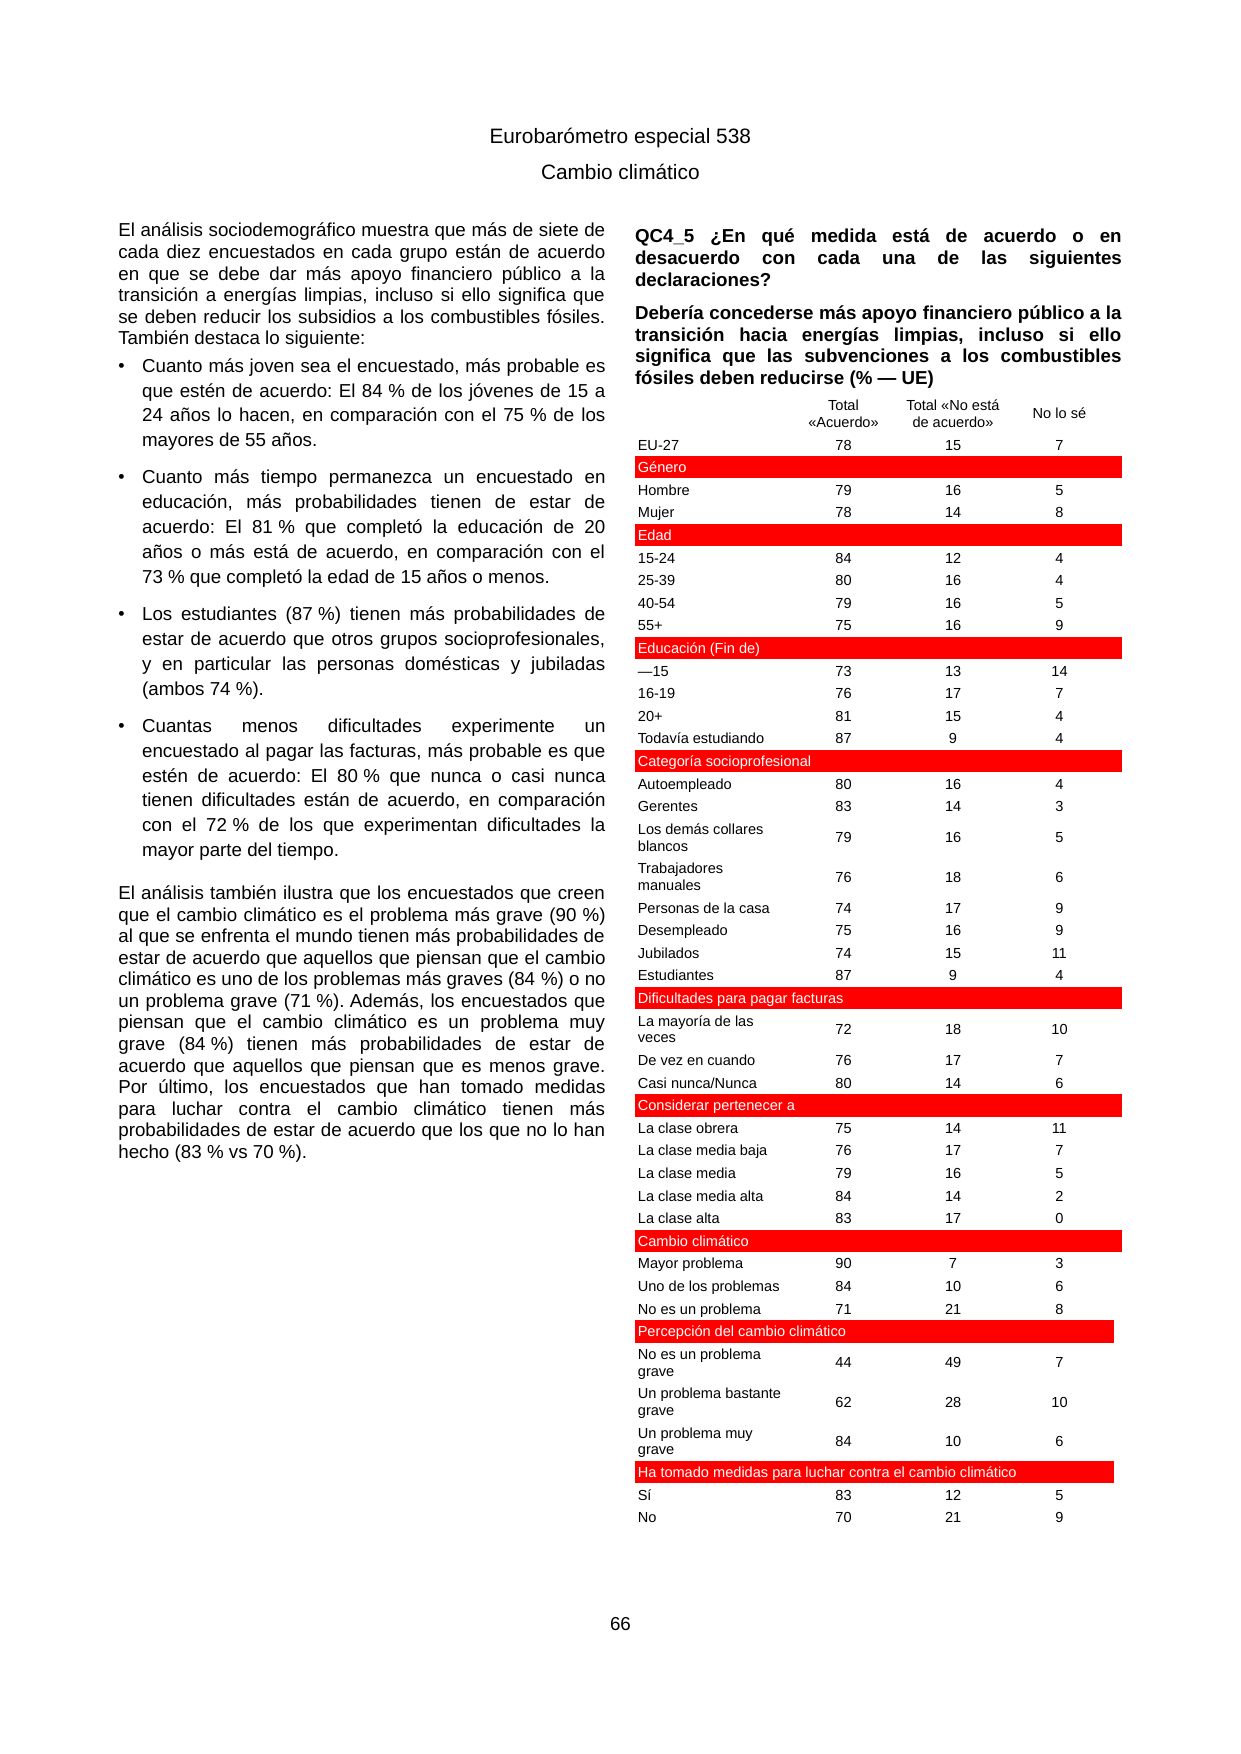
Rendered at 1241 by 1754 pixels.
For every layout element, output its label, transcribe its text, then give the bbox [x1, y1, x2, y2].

table_cell 49 [897, 1343, 1009, 1382]
table_cell Un problema muy grave [635, 1421, 790, 1461]
table_cell EU-27 [635, 433, 790, 456]
table_cell 16 [897, 479, 1009, 501]
table_cell La clase obrera [635, 1117, 790, 1139]
table_cell 76 [790, 682, 897, 704]
table_cell 20+ [635, 705, 790, 727]
table_cell 14 [897, 1117, 1009, 1139]
table_cell 14 [1009, 659, 1109, 682]
table_cell 9 [1009, 1506, 1109, 1528]
table_cell [1110, 896, 1122, 919]
table_cell 75 [790, 614, 897, 637]
table_cell La clase media baja [635, 1139, 790, 1162]
table_cell [1110, 795, 1122, 818]
table_cell 79 [790, 1162, 897, 1184]
table_cell 40-54 [635, 592, 790, 614]
list Cuantas menos dificultades experimente un encuestado al pagar las facturas, más probable es que estén de acuerdo: El 80 % que nunca o casi nunca tienen dificultades están de acuerdo, en comparación con el 72 % de los que experimentan dificultades la mayor parte del tiempo. [118, 715, 605, 860]
table_cell 25-39 [635, 569, 790, 592]
table_cell [1110, 1382, 1122, 1421]
table_cell Considerar pertenecer a [635, 1094, 1122, 1117]
table_cell Mayor problema [635, 1252, 790, 1275]
table_cell [1110, 857, 1122, 896]
table_cell 5 [1009, 592, 1109, 614]
table_cell 16 [897, 773, 1009, 795]
table_cell 14 [897, 795, 1009, 818]
table_cell Desempleado [635, 919, 790, 942]
table_cell [1110, 1506, 1122, 1528]
table_cell 76 [790, 857, 897, 896]
table_cell Estudiantes [635, 964, 790, 987]
table_cell Autoempleado [635, 773, 790, 795]
table_cell [1110, 818, 1122, 857]
table_cell 15 [897, 433, 1009, 456]
table_cell [1110, 1252, 1122, 1275]
table_cell 16 [897, 614, 1009, 637]
table_cell 7 [897, 1252, 1009, 1275]
table_cell La clase media alta [635, 1184, 790, 1207]
table_cell 13 [897, 659, 1009, 682]
table_cell [1110, 1139, 1122, 1162]
table_cell 3 [1009, 795, 1109, 818]
table_cell 79 [790, 818, 897, 857]
table_cell 5 [1009, 818, 1109, 857]
table_cell 74 [790, 942, 897, 964]
table_cell [1110, 659, 1122, 682]
table_cell 75 [790, 1117, 897, 1139]
table_cell Percepción del cambio climático [635, 1320, 1114, 1343]
table_cell [1110, 1049, 1122, 1071]
table_cell 87 [790, 964, 897, 987]
table_header [1110, 394, 1122, 433]
table_cell 81 [790, 705, 897, 727]
table_cell 9 [1009, 919, 1109, 942]
table_cell 10 [897, 1421, 1009, 1461]
table_cell 84 [790, 546, 897, 569]
table_cell Personas de la casa [635, 896, 790, 919]
table_cell 6 [1009, 857, 1109, 896]
table_cell —15 [635, 659, 790, 682]
table_header Total «Acuerdo» [790, 394, 897, 433]
table_cell 83 [790, 795, 897, 818]
table_cell La clase alta [635, 1207, 790, 1229]
table_cell 9 [897, 727, 1009, 750]
table_cell 5 [1009, 1162, 1109, 1184]
table_cell 9 [897, 964, 1009, 987]
table_cell Un problema bastante grave [635, 1382, 790, 1421]
table_cell 83 [790, 1483, 897, 1506]
table_cell Edad [635, 524, 1122, 546]
table_cell La mayoría de las veces [635, 1009, 790, 1049]
table_cell 71 [790, 1298, 897, 1320]
table_cell 79 [790, 479, 897, 501]
table_cell [1110, 546, 1122, 569]
table_cell [1110, 1117, 1122, 1139]
table_cell [1110, 727, 1122, 750]
table_cell [1110, 964, 1122, 987]
text QC4_5 ¿En qué medida está de acuerdo o en desacuerdo con cada una de las siguientes declaraciones? [635, 225, 1122, 290]
table_cell 15 [897, 705, 1009, 727]
table_cell 80 [790, 1071, 897, 1094]
table_cell 11 [1009, 1117, 1109, 1139]
table_cell [1110, 1298, 1122, 1320]
table_cell [1110, 919, 1122, 942]
table_cell 6 [1009, 1071, 1109, 1094]
table_cell [1110, 433, 1122, 456]
table_cell 12 [897, 1483, 1009, 1506]
table_cell 84 [790, 1275, 897, 1297]
table_cell 76 [790, 1049, 897, 1071]
table_cell [1110, 1207, 1122, 1229]
table_cell 16 [897, 919, 1009, 942]
text El análisis sociodemográfico muestra que más de siete de cada diez encuestados en cada grupo están de acuerdo en que se debe dar más apoyo financiero público a la transición a energías limpias, incluso si ello significa que se deben reducir los subsidios a los combustibles fósiles. También destaca lo siguiente: [118, 219, 605, 349]
table_cell [1110, 479, 1122, 501]
table_cell 5 [1009, 479, 1109, 501]
table_cell 78 [790, 433, 897, 456]
table_cell 4 [1009, 964, 1109, 987]
list Los estudiantes (87 %) tienen más probabilidades de estar de acuerdo que otros grupos socioprofesionales, y en particular las personas domésticas y jubiladas (ambos 74 %). [118, 603, 605, 699]
table_cell Cambio climático [635, 1230, 1122, 1252]
table_cell 12 [897, 546, 1009, 569]
table_cell Ha tomado medidas para luchar contra el cambio climático [635, 1461, 1114, 1483]
table_cell 17 [897, 682, 1009, 704]
table_cell 80 [790, 569, 897, 592]
table_cell 4 [1009, 569, 1109, 592]
table_cell Dificultades para pagar facturas [635, 987, 1122, 1009]
table_cell 72 [790, 1009, 897, 1049]
table_cell 16 [897, 592, 1009, 614]
table_cell 7 [1009, 1139, 1109, 1162]
table_cell 9 [1009, 614, 1109, 637]
table_cell 14 [897, 501, 1009, 524]
table_cell No es un problema [635, 1298, 790, 1320]
table_cell 11 [1009, 942, 1109, 964]
table_cell 2 [1009, 1184, 1109, 1207]
table_cell No [635, 1506, 790, 1528]
table_cell 8 [1009, 1298, 1109, 1320]
table_cell Jubilados [635, 942, 790, 964]
table_cell [1114, 1461, 1122, 1483]
table_cell 83 [790, 1207, 897, 1229]
table_cell 16 [897, 818, 1009, 857]
table_cell Sí [635, 1483, 790, 1506]
table_cell 17 [897, 1049, 1009, 1071]
table_cell 7 [1009, 682, 1109, 704]
table_cell 10 [1009, 1009, 1109, 1049]
text Debería concederse más apoyo financiero público a la transición hacia energías limpias, incluso si ello significa que las subvenciones a los combustibles fósiles deben reducirse (% — UE) [635, 302, 1122, 388]
table_cell Uno de los problemas [635, 1275, 790, 1297]
table_cell 18 [897, 1009, 1009, 1049]
table_cell Categoría socioprofesional [635, 750, 1122, 772]
table_cell Los demás collares blancos [635, 818, 790, 857]
table_cell 90 [790, 1252, 897, 1275]
table_cell [1110, 569, 1122, 592]
table_cell Gerentes [635, 795, 790, 818]
table_cell 14 [897, 1071, 1009, 1094]
table_cell No es un problema grave [635, 1343, 790, 1382]
table_cell 74 [790, 896, 897, 919]
table_cell [1110, 501, 1122, 524]
table_cell La clase media [635, 1162, 790, 1184]
table_cell 17 [897, 1139, 1009, 1162]
table_cell [1110, 705, 1122, 727]
table_cell Hombre [635, 479, 790, 501]
table_cell 79 [790, 592, 897, 614]
table_cell 76 [790, 1139, 897, 1162]
table_cell 10 [897, 1275, 1009, 1297]
table_cell Género [635, 456, 1122, 478]
table_cell 55+ [635, 614, 790, 637]
table_cell 16 [897, 569, 1009, 592]
table_cell 10 [1009, 1382, 1109, 1421]
table_cell 18 [897, 857, 1009, 896]
table_cell [1110, 614, 1122, 637]
table_cell 0 [1009, 1207, 1109, 1229]
table_cell [1110, 1343, 1122, 1382]
list Cuanto más tiempo permanezca un encuestado en educación, más probabilidades tienen de estar de acuerdo: El 81 % que completó la educación de 20 años o más está de acuerdo, en comparación con el 73 % que completó la edad de 15 años o menos. [118, 466, 605, 587]
table_header No lo sé [1009, 394, 1109, 433]
table_cell 80 [790, 773, 897, 795]
table_cell 4 [1009, 705, 1109, 727]
table_cell [1110, 1071, 1122, 1094]
table_header [635, 394, 790, 433]
table_header Total «No está de acuerdo» [897, 394, 1009, 433]
table_cell [1110, 682, 1122, 704]
table_cell [1110, 1275, 1122, 1297]
table_cell 15-24 [635, 546, 790, 569]
table_cell 73 [790, 659, 897, 682]
table_cell 14 [897, 1184, 1009, 1207]
table_cell 17 [897, 1207, 1009, 1229]
table_cell 15 [897, 942, 1009, 964]
table_cell Casi nunca/Nunca [635, 1071, 790, 1094]
table_cell Todavía estudiando [635, 727, 790, 750]
table_cell [1110, 1162, 1122, 1184]
table_cell [1110, 1184, 1122, 1207]
table_cell 62 [790, 1382, 897, 1421]
table_cell [1110, 773, 1122, 795]
table_cell 16 [897, 1162, 1009, 1184]
list Cuanto más joven sea el encuestado, más probable es que estén de acuerdo: El 84 % de los jóvenes de 15 a 24 años lo hacen, en comparación con el 75 % de los mayores de 55 años. [118, 354, 605, 451]
table_cell 84 [790, 1184, 897, 1207]
table_cell 16-19 [635, 682, 790, 704]
table_cell 28 [897, 1382, 1009, 1421]
table_cell 7 [1009, 1049, 1109, 1071]
table_cell Educación (Fin de) [635, 637, 1122, 659]
table_cell 21 [897, 1298, 1009, 1320]
table_cell 78 [790, 501, 897, 524]
table_cell 44 [790, 1343, 897, 1382]
table_cell 7 [1009, 1343, 1109, 1382]
table_cell 4 [1009, 546, 1109, 569]
table_cell 17 [897, 896, 1009, 919]
table_cell [1110, 942, 1122, 964]
table_cell [1110, 1421, 1122, 1461]
table_cell [1110, 592, 1122, 614]
table_cell Mujer [635, 501, 790, 524]
table_cell 6 [1009, 1275, 1109, 1297]
table_cell [1114, 1320, 1122, 1343]
table_cell 8 [1009, 501, 1109, 524]
table_cell 3 [1009, 1252, 1109, 1275]
table_cell 87 [790, 727, 897, 750]
table_cell De vez en cuando [635, 1049, 790, 1071]
table_cell 7 [1009, 433, 1109, 456]
table_cell 6 [1009, 1421, 1109, 1461]
table_cell 4 [1009, 773, 1109, 795]
table_cell Trabajadores manuales [635, 857, 790, 896]
table_cell 70 [790, 1506, 897, 1528]
table_cell 4 [1009, 727, 1109, 750]
table_cell 75 [790, 919, 897, 942]
table_cell [1110, 1009, 1122, 1049]
table_cell [1110, 1483, 1122, 1506]
table_cell 5 [1009, 1483, 1109, 1506]
table_cell 84 [790, 1421, 897, 1461]
table_cell 9 [1009, 896, 1109, 919]
text El análisis también ilustra que los encuestados que creen que el cambio climático es el problema más grave (90 %) al que se enfrenta el mundo tienen más probabilidades de estar de acuerdo que aquellos que piensan que el cambio climático es uno de los problemas más graves (84 %) o no un problema grave (71 %). Además, los encuestados que piensan que el cambio climático es un problema muy grave (84 %) tienen más probabilidades de estar de acuerdo que aquellos que piensan que es menos grave. Por último, los encuestados que han tomado medidas para luchar contra el cambio climático tienen más probabilidades de estar de acuerdo que los que no lo han hecho (83 % vs 70 %). [118, 882, 605, 1162]
table_cell 21 [897, 1506, 1009, 1528]
